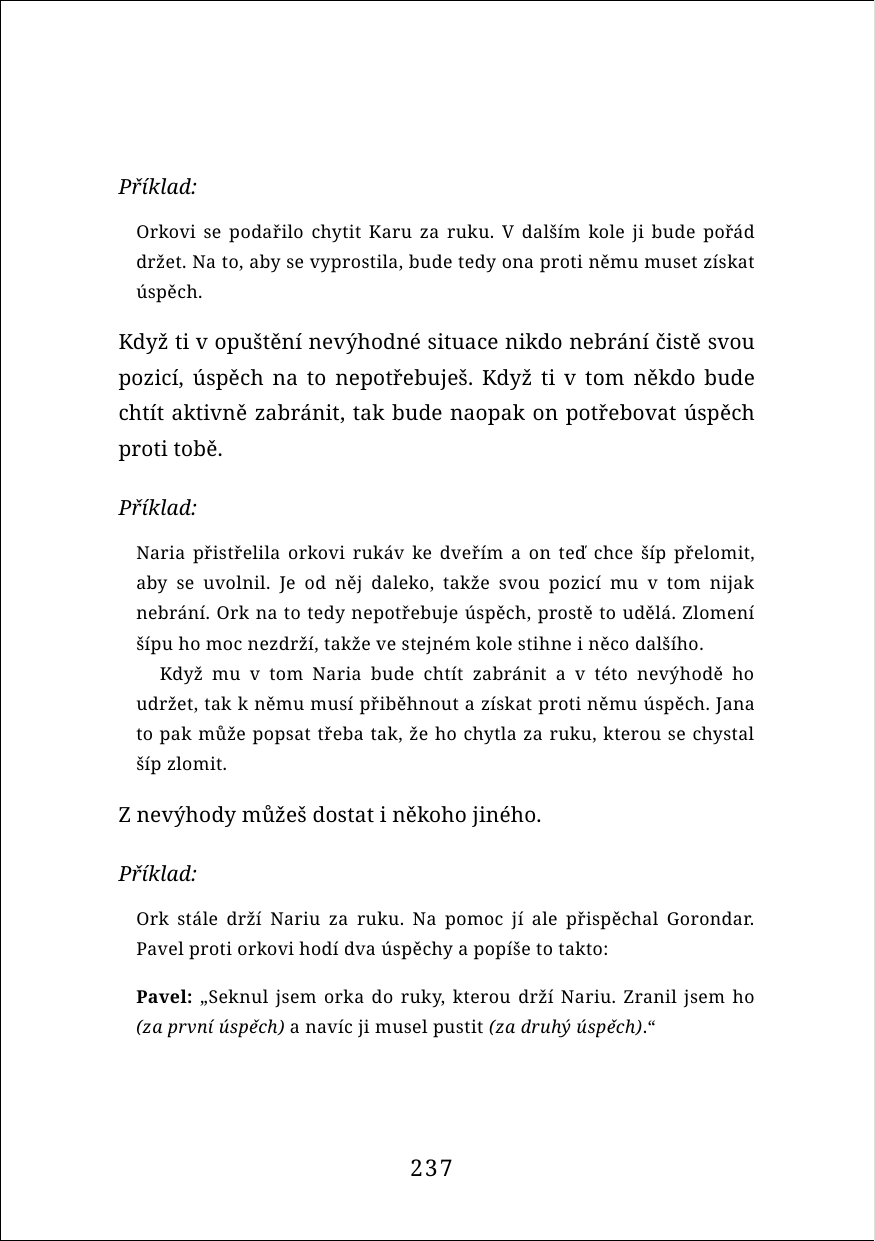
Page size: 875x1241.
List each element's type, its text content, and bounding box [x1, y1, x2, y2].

text Ork stále drží Nariu za ruku. Na pomoc jí ale přispěchal Gorondar. Pavel proti orkovi hodí dva úspěchy a popíše to takto: [136, 906, 756, 961]
text Když ti v opuštění nevýhodné situace nikdo nebrání čistě svou pozicí, úspěch na to nepotřebuješ. Když ti v tom někdo bude chtít aktivně zabránit, tak bude naopak on potřebovat úspěch proti tobě. [118, 327, 756, 462]
text Příklad: [118, 859, 756, 887]
text Příklad: [118, 493, 756, 522]
text Naria přistřelila orkovi rukáv ke dveřím a on teď chce šíp přelomit, aby se uvolnil. Je od něj daleko, takže svou pozicí mu v tom nijak nebrání. Ork na to tedy nepotřebuje úspěch, prostě to udělá. Zlomení šípu ho moc nezdrží, takže ve stejném kole stihne i něco dalšího. Když mu v tom Naria bude chtít zabránit a v této nevýhodě ho udržet, tak k němu musí přiběhnout a získat proti němu úspěch. Jana to pak může popsat třeba tak, že ho chytla za ruku, kterou se chystal šíp zlomit. [136, 540, 756, 776]
text Pavel: „Seknul jsem orka do ruky, kterou drží Nariu. Zranil jsem ho (za první úspěch) a navíc ji musel pustit (za druhý úspěch).“ [136, 984, 756, 1039]
text Orkovi se podařilo chytit Karu za ruku. V dalším kole ji bude pořád držet. Na to, aby se vyprostila, bude tedy ona proti němu muset získat úspěch. [136, 219, 756, 304]
text Příklad: [118, 172, 756, 200]
text Z nevýhody můžeš dostat i někoho jiného. [118, 800, 756, 828]
